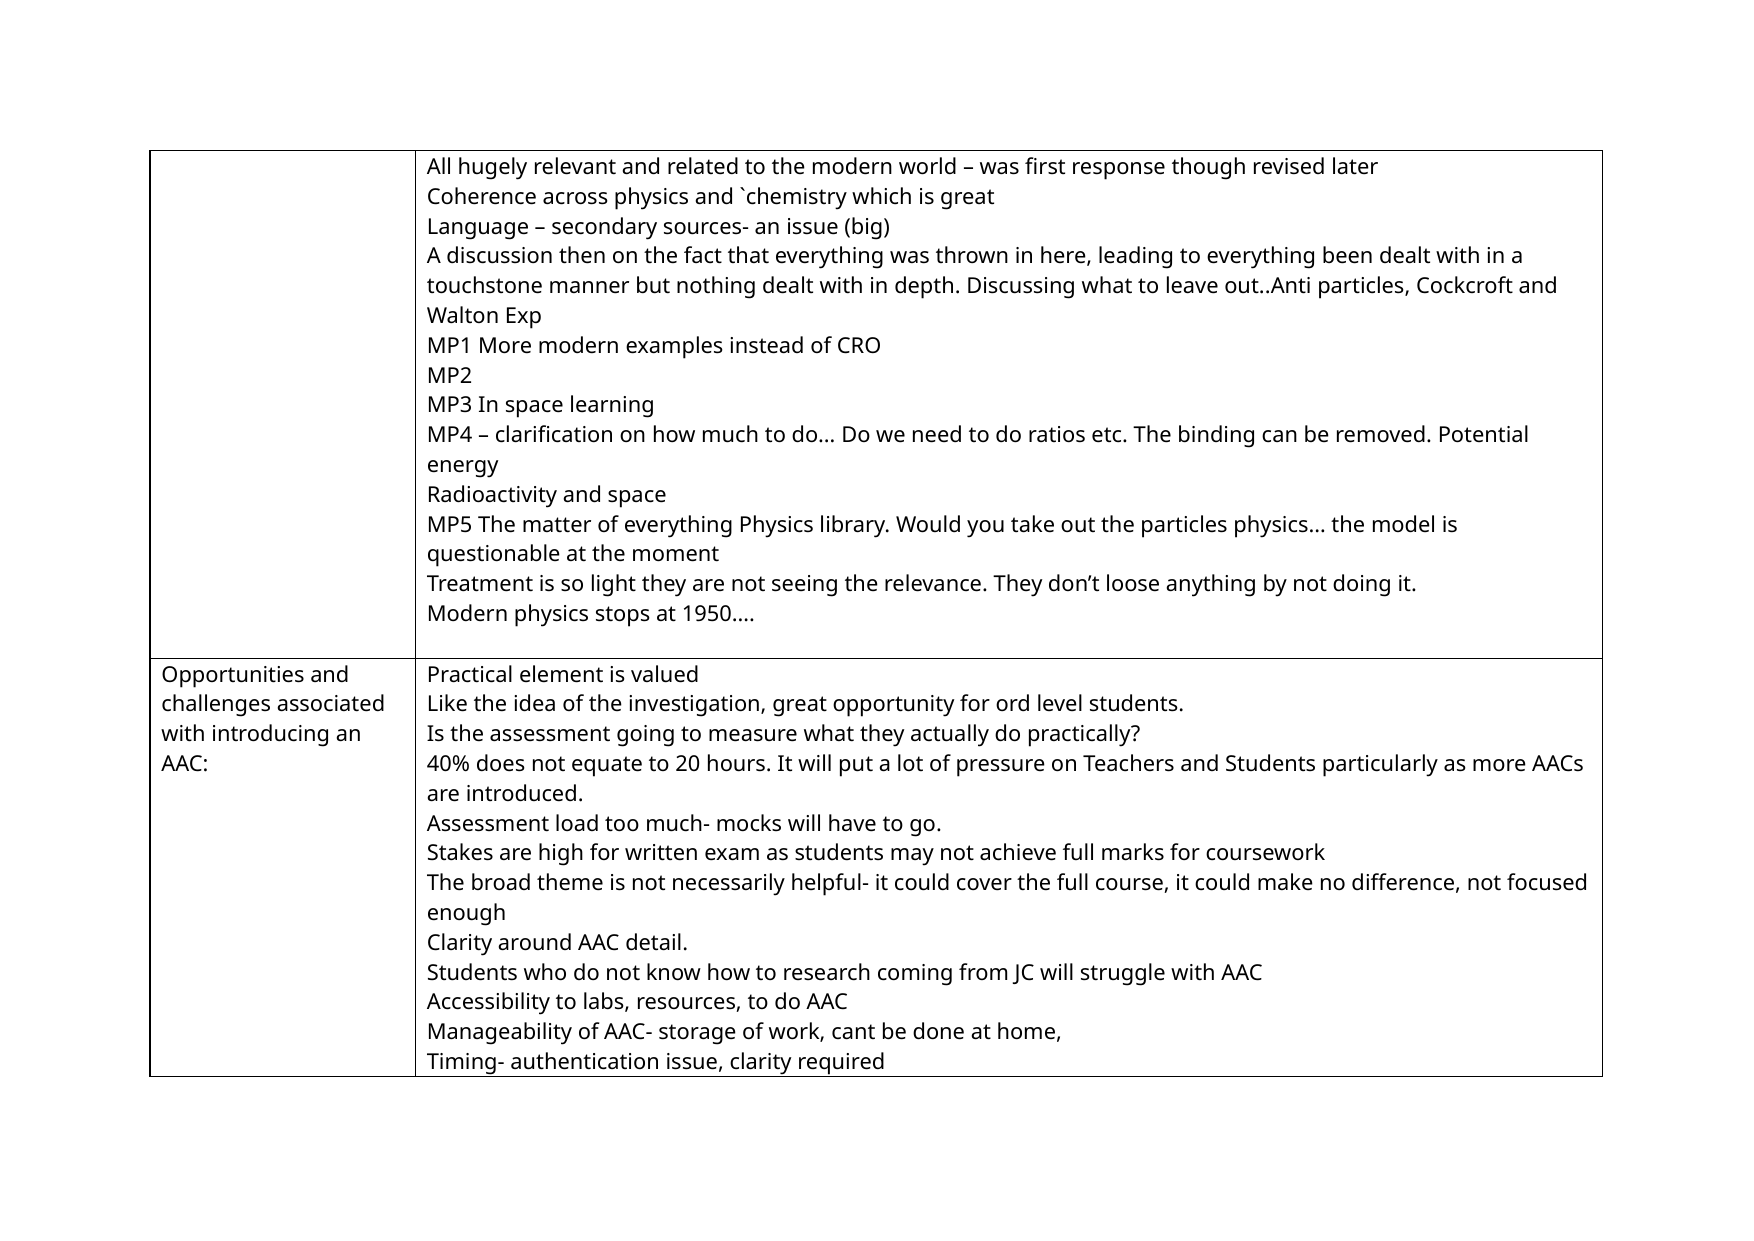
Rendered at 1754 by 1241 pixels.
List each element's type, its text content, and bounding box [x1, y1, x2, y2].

table_cell [151, 151, 415, 657]
table_cell Opportunities and challenges associated with introducing an AAC: [151, 659, 415, 1076]
table_cell All hugely relevant and related to the modern world – was first response though revised later Coherence across physics and `chemistry which is great Language – secondary sources- an issue (big) A discussion then on the fact that everything was thrown in here, leading to everything been dealt with in a touchstone manner but nothing dealt with in depth. Discussing what to leave out..Anti particles, Cockcroft and Walton Exp MP1 More modern examples instead of CRO MP2 MP3 In space learning MP4 – clarification on how much to do… Do we need to do ratios etc. The binding can be removed. Potential energy Radioactivity and space MP5 The matter of everything Physics library. Would you take out the particles physics… the model is questionable at the moment Treatment is so light they are not seeing the relevance. They don’t loose anything by not doing it. Modern physics stops at 1950…. [416, 151, 1602, 657]
table_cell Practical element is valued Like the idea of the investigation, great opportunity for ord level students. Is the assessment going to measure what they actually do practically? 40% does not equate to 20 hours. It will put a lot of pressure on Teachers and Students particularly as more AACs are introduced. Assessment load too much- mocks will have to go. Stakes are high for written exam as students may not achieve full marks for coursework The broad theme is not necessarily helpful- it could cover the full course, it could make no difference, not focused enough Clarity around AAC detail. Students who do not know how to research coming from JC will struggle with AAC Accessibility to labs, resources, to do AAC Manageability of AAC- storage of work, cant be done at home, Timing- authentication issue, clarity required [416, 659, 1602, 1076]
